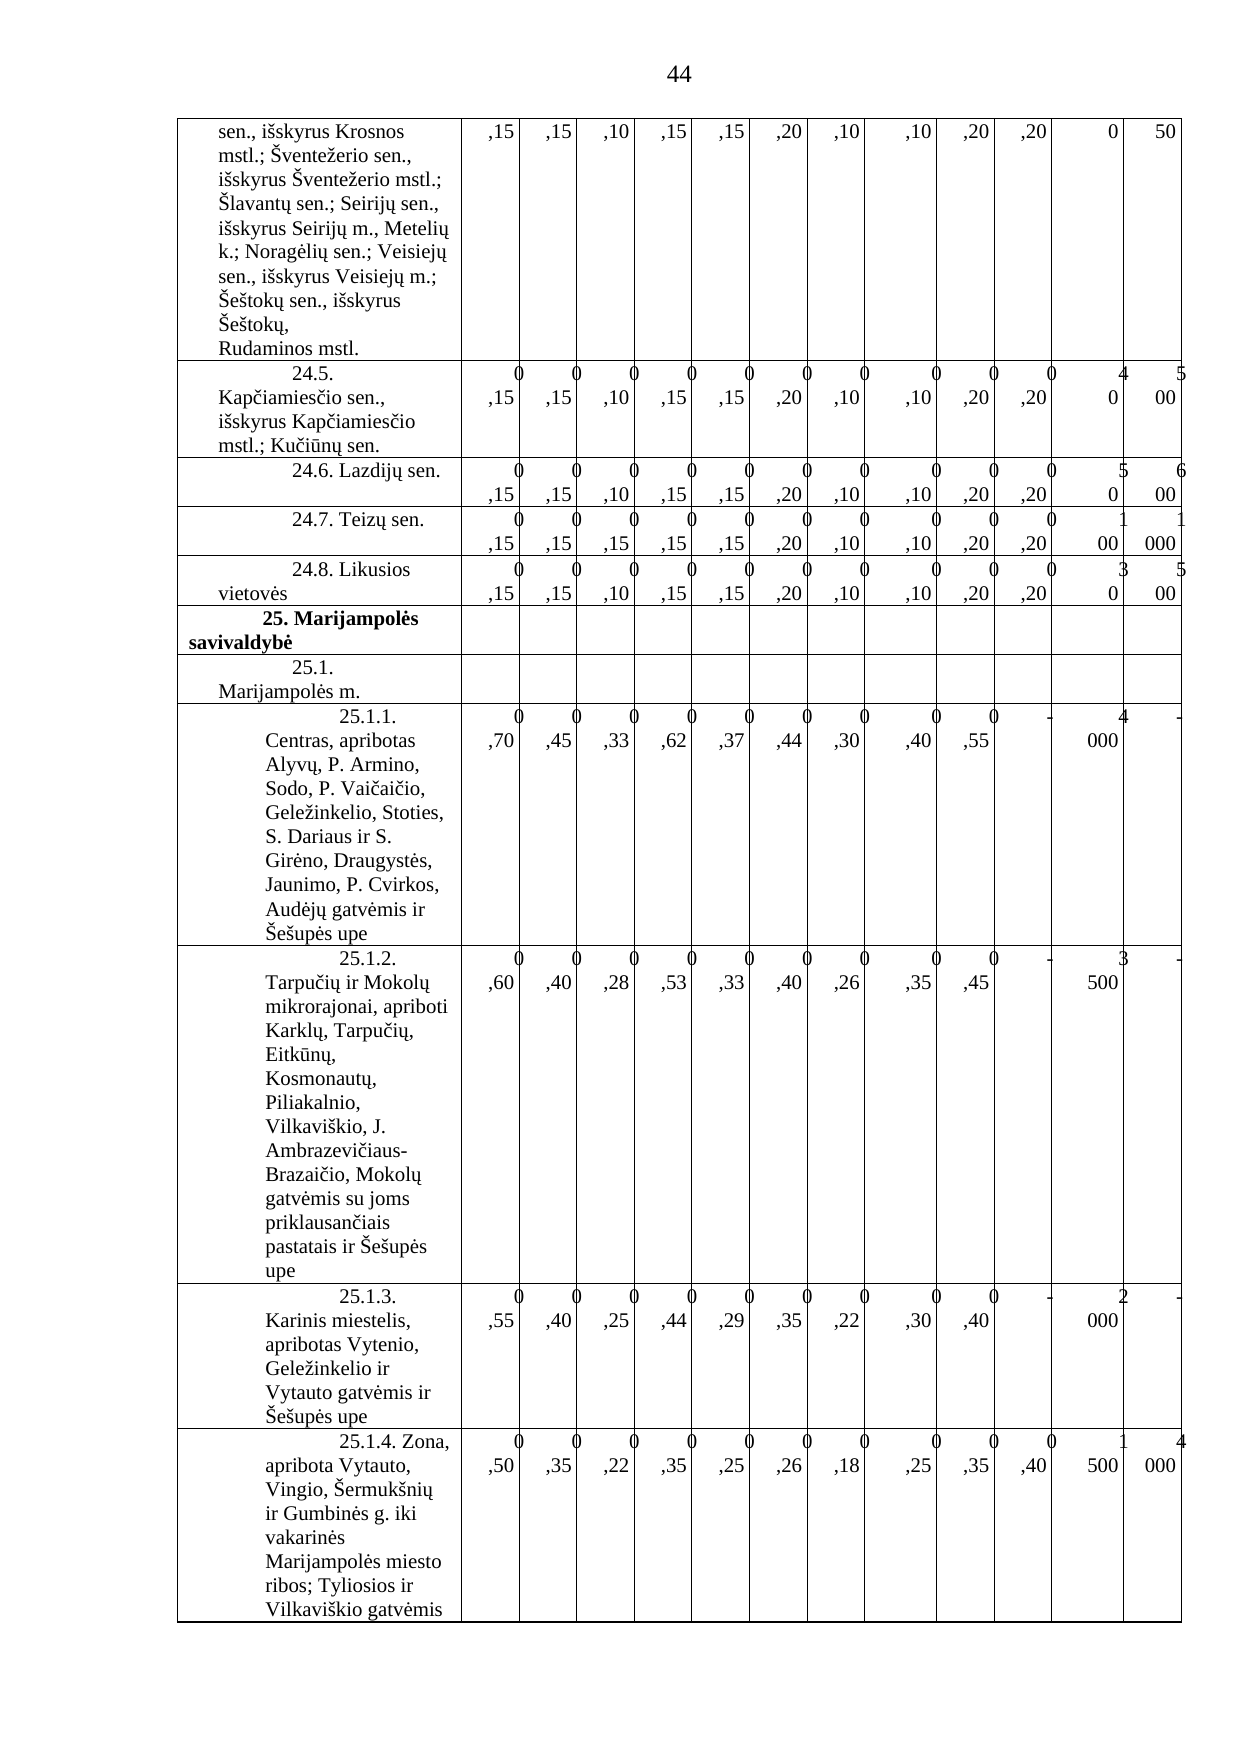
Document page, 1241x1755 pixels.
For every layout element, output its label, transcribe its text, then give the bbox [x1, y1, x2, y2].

table_cell 0,20 [750, 458, 807, 506]
table_cell 0,15 [577, 507, 634, 555]
table_cell [635, 606, 691, 654]
table_cell 50 [1052, 458, 1123, 506]
table_cell 0,15 [462, 361, 519, 457]
table_cell 0,15 [520, 556, 576, 604]
table_cell 0,20 [995, 458, 1051, 506]
table_cell 0,55 [462, 1284, 519, 1428]
table_cell 0,15 [692, 556, 749, 604]
table_cell 0,18 [808, 1429, 864, 1621]
table_cell 1 000 [1124, 507, 1181, 555]
table_cell [808, 606, 864, 654]
table_cell 30 [1052, 556, 1123, 604]
table_cell 0,10 [865, 458, 936, 506]
table_cell [692, 606, 749, 654]
table_cell 0,26 [808, 946, 864, 1282]
table_cell 25.1. Marijampolės m. [178, 655, 461, 703]
table_cell 0,28 [577, 946, 634, 1282]
table_cell [1052, 655, 1123, 703]
table_cell 0,29 [692, 1284, 749, 1428]
table_cell 25.1.3. Karinis miestelis, apribotas Vytenio, Geležinkelio ir Vytauto gatvėmis ir Šešupės upe [178, 1284, 461, 1428]
table_cell 0,20 [995, 556, 1051, 604]
table_cell 40 [1052, 361, 1123, 457]
table_cell 0,20 [750, 119, 807, 360]
table_cell 0,10 [865, 119, 936, 360]
table_cell 0,35 [635, 1429, 691, 1621]
table_cell 0,10 [808, 507, 864, 555]
table_cell 3 500 [1052, 946, 1123, 1282]
table_cell 0,50 [462, 1429, 519, 1621]
table_cell 0,33 [692, 946, 749, 1282]
table_cell [462, 655, 519, 703]
table_cell 24.8. Likusios vietovės [178, 556, 461, 604]
table_cell - [1124, 946, 1181, 1282]
table_cell 0,44 [635, 1284, 691, 1428]
table_cell 0,15 [462, 507, 519, 555]
table_cell [1124, 606, 1181, 654]
table_cell 0,15 [635, 361, 691, 457]
table_cell 2 000 [1052, 1284, 1123, 1428]
table_cell 0,35 [865, 946, 936, 1282]
table_cell 0,40 [520, 946, 576, 1282]
table_cell 24.6. Lazdijų sen. [178, 458, 461, 506]
table_cell 0,20 [937, 458, 994, 506]
table_cell 25.1.1. Centras, apribotas Alyvų, P. Armino, Sodo, P. Vaičaičio, Geležinkelio, Stoties, S. Dariaus ir S. Girėno, Draugystės, Jaunimo, P. Cvirkos, Audėjų gatvėmis ir Šešupės upe [178, 704, 461, 944]
table_cell 0,10 [865, 361, 936, 457]
table_cell 0,20 [937, 361, 994, 457]
table_cell 0,20 [995, 507, 1051, 555]
table_cell 0,15 [635, 119, 691, 360]
table_cell 0,15 [462, 119, 519, 360]
table_cell 0,25 [865, 1429, 936, 1621]
table_cell 0,40 [520, 1284, 576, 1428]
table_cell [462, 606, 519, 654]
table_cell [937, 606, 994, 654]
table_cell 600 [1124, 458, 1181, 506]
table_cell 0,40 [865, 704, 936, 944]
table_cell 0,30 [808, 704, 864, 944]
table_cell 0,22 [577, 1429, 634, 1621]
table_cell 0,62 [635, 704, 691, 944]
table_cell 0,20 [750, 556, 807, 604]
table_cell 0,15 [520, 507, 576, 555]
table_cell 4 000 [1052, 704, 1123, 944]
table_cell 0,15 [635, 458, 691, 506]
table_cell 0,15 [462, 458, 519, 506]
table_cell 0,60 [462, 946, 519, 1282]
table_cell 0,15 [520, 361, 576, 457]
table_cell - [995, 704, 1051, 944]
table_cell 0,70 [462, 704, 519, 944]
table_cell 0,10 [865, 507, 936, 555]
table_cell [808, 655, 864, 703]
table_cell 0,40 [995, 1429, 1051, 1621]
table_cell 0,15 [520, 458, 576, 506]
table_cell 0,53 [635, 946, 691, 1282]
table_cell 25.1.2. Tarpučių ir Mokolų mikrorajonai, apriboti Karklų, Tarpučių, Eitkūnų, Kosmonautų, Piliakalnio, Vilkaviškio, J. Ambrazevičiaus-Brazaičio, Mokolų gatvėmis su joms priklausančiais pastatais ir Šešupės upe [178, 946, 461, 1282]
table_cell 500 [1124, 556, 1181, 604]
table_cell [1052, 606, 1123, 654]
table_cell 0,15 [462, 556, 519, 604]
table_cell [520, 655, 576, 703]
table_cell 0,25 [577, 1284, 634, 1428]
table_cell 0,22 [808, 1284, 864, 1428]
table_cell 0,35 [750, 1284, 807, 1428]
table_cell 0,15 [520, 119, 576, 360]
table_cell 0,10 [577, 458, 634, 506]
table_cell 0,45 [937, 946, 994, 1282]
table_cell 0,40 [750, 946, 807, 1282]
table_cell 0,25 [692, 1429, 749, 1621]
table_cell [750, 655, 807, 703]
table_cell 0,20 [937, 507, 994, 555]
table_cell 1 500 [1052, 1429, 1123, 1621]
table_cell 0,45 [520, 704, 576, 944]
table_cell 0,15 [692, 507, 749, 555]
table_cell 60 [1052, 119, 1123, 360]
table_cell [865, 606, 936, 654]
table_cell - [995, 946, 1051, 1282]
table_cell [865, 655, 936, 703]
table_cell 0,10 [577, 556, 634, 604]
table_cell 0,55 [937, 704, 994, 944]
table_cell 0,40 [937, 1284, 994, 1428]
table_cell 0,10 [577, 361, 634, 457]
table_cell [1124, 655, 1181, 703]
table_cell 0,10 [577, 119, 634, 360]
table_cell [692, 655, 749, 703]
table_cell 0,15 [692, 458, 749, 506]
table_cell 850 [1124, 119, 1181, 360]
table_cell [577, 606, 634, 654]
table_cell 25.1.4. Zona, apribota Vytauto, Vingio, Šermukšnių ir Gumbinės g. iki vakarinės Marijampolės miesto ribos; Tyliosios ir Vilkaviškio gatvėmis [178, 1429, 461, 1621]
table_cell 0,10 [808, 119, 864, 360]
table_cell [577, 655, 634, 703]
table_cell 0,20 [995, 119, 1051, 360]
table_cell 24.7. Teizų sen. [178, 507, 461, 555]
table_cell 0,44 [750, 704, 807, 944]
table_cell 24.5. Kapčiamiesčio sen., išskyrus Kapčiamiesčio mstl.; Kučiūnų sen. [178, 361, 461, 457]
table_cell 0,37 [692, 704, 749, 944]
table_cell 0,20 [995, 361, 1051, 457]
table_cell 0,15 [692, 361, 749, 457]
table_cell 0,20 [750, 361, 807, 457]
table_cell 0,15 [635, 507, 691, 555]
table_cell 0,10 [865, 556, 936, 604]
table_cell 0,26 [750, 1429, 807, 1621]
table_cell 0,33 [577, 704, 634, 944]
table_cell 25. Marijampolės savivaldybė [178, 606, 461, 654]
table_cell - [1124, 704, 1181, 944]
table_cell sen., išskyrus Krosnos mstl.; Šventežerio sen., išskyrus Šventežerio mstl.; Šlavantų sen.; Seirijų sen., išskyrus Seirijų m., Metelių k.; Noragėlių sen.; Veisiejų sen., išskyrus Veisiejų m.; Šeštokų sen., išskyrus Šeštokų, Rudaminos mstl. [178, 119, 461, 360]
table_cell 0,20 [937, 556, 994, 604]
table_cell 0,30 [865, 1284, 936, 1428]
table_cell - [1124, 1284, 1181, 1428]
table_cell [635, 655, 691, 703]
table_cell 0,35 [520, 1429, 576, 1621]
table_cell 0,15 [635, 556, 691, 604]
table_cell 0,10 [808, 361, 864, 457]
table_cell 0,20 [937, 119, 994, 360]
table_cell 0,15 [692, 119, 749, 360]
table_cell [750, 606, 807, 654]
table_cell [520, 606, 576, 654]
table_cell 100 [1052, 507, 1123, 555]
table_cell 0,35 [937, 1429, 994, 1621]
table_cell [995, 655, 1051, 703]
table_cell 500 [1124, 361, 1181, 457]
table_cell 0,20 [750, 507, 807, 555]
table_cell 0,10 [808, 556, 864, 604]
table_cell [995, 606, 1051, 654]
table_cell 4 000 [1124, 1429, 1181, 1621]
table_cell 0,10 [808, 458, 864, 506]
table_cell - [995, 1284, 1051, 1428]
table_cell [937, 655, 994, 703]
